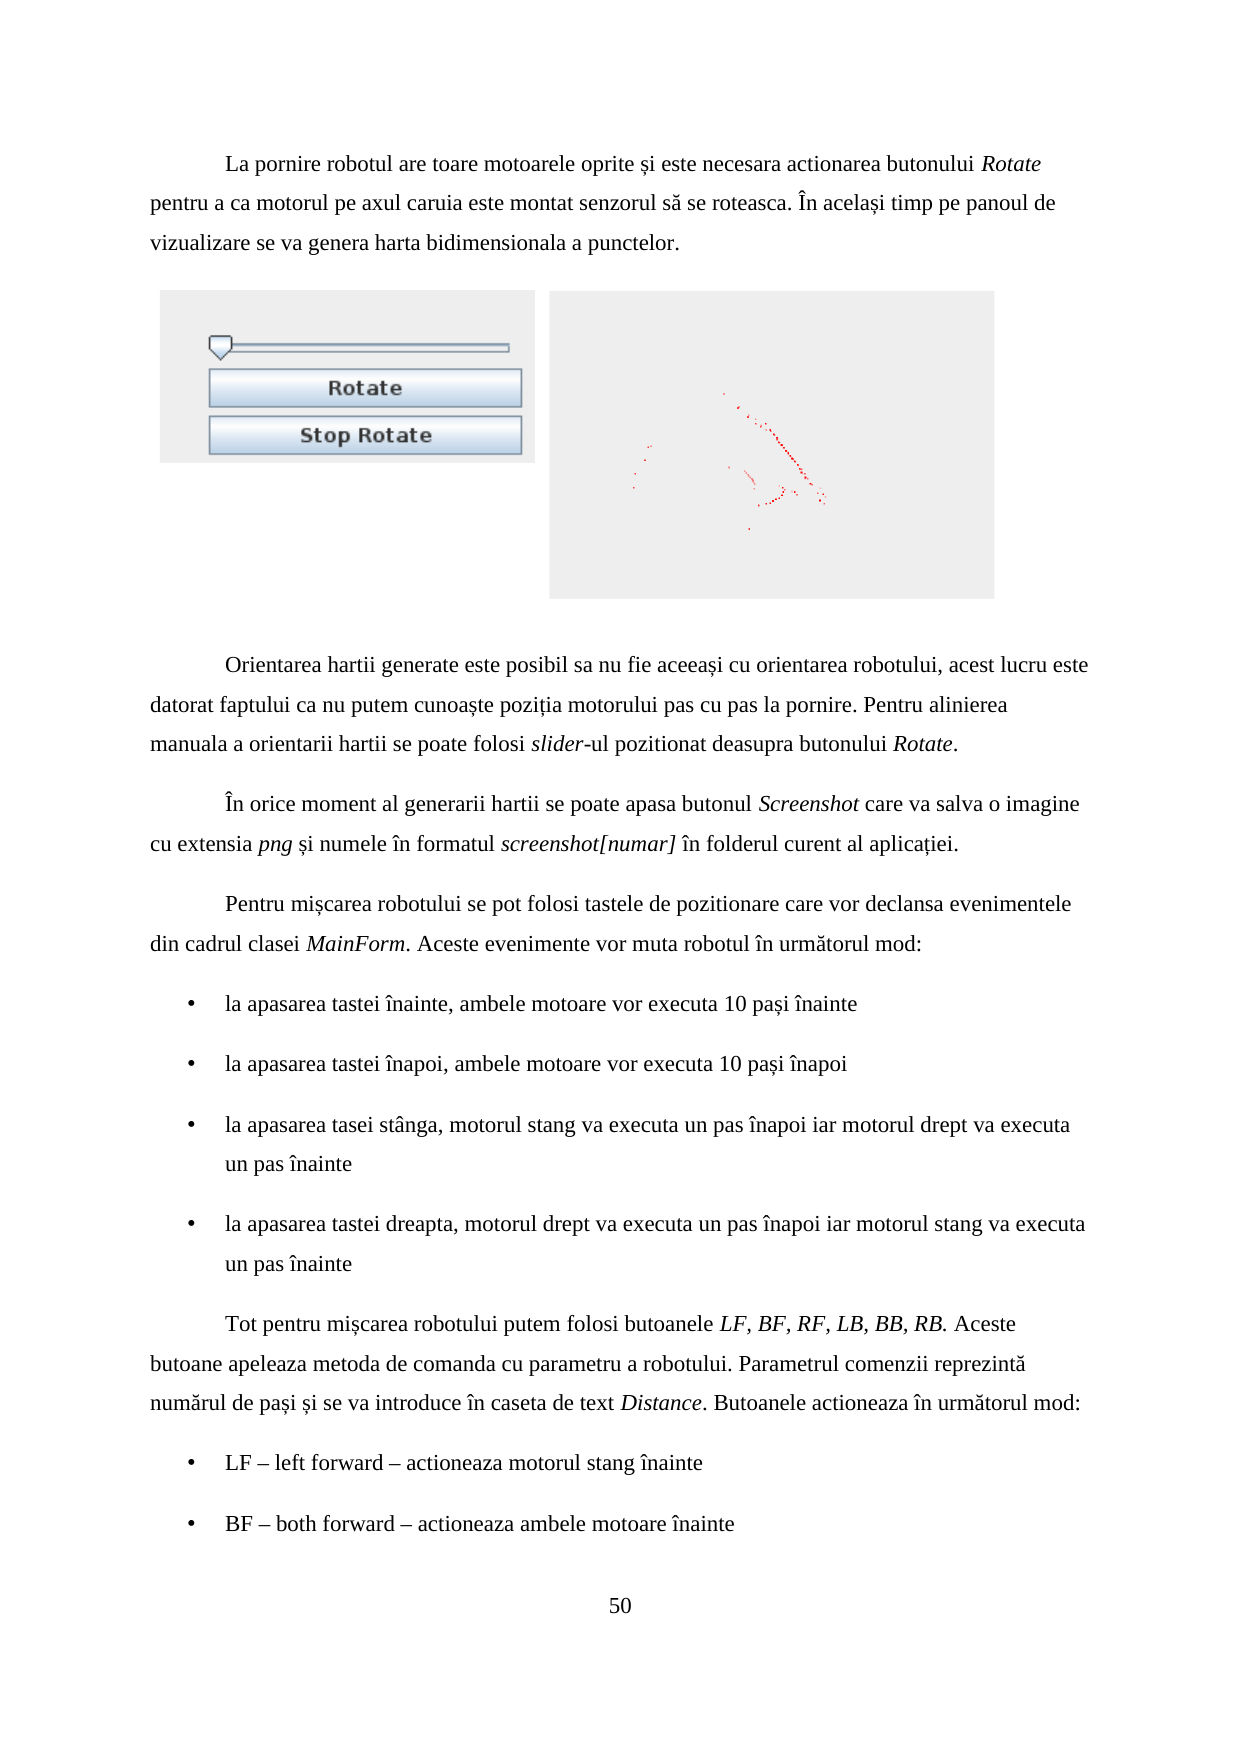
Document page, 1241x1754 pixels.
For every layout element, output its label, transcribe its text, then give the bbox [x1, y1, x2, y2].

list la apasarea tastei dreapta, motorul drept va executa un pas înapoi iar motorul stang va executa un pas înainte [187, 1210, 1090, 1276]
picture [159, 290, 535, 463]
list BF – both forward – actioneaza ambele motoare înainte [187, 1510, 1090, 1536]
list LF – left forward – actioneaza motorul stang înainte [187, 1449, 1090, 1476]
text Orientarea hartii generate este posibil sa nu fie aceeași cu orientarea robotului, acest lucru este datorat faptului ca nu putem cunoaște poziția motorului pas cu pas la pornire. Pentru alinierea manuala a orientarii hartii se poate folosi slider-ul pozitionat deasupra butonului Rotate. [150, 651, 1090, 756]
list la apasarea tasei stânga, motorul stang va executa un pas înapoi iar motorul drept va executa un pas înainte [187, 1111, 1090, 1176]
text La pornire robotul are toare motoarele oprite și este necesara actionarea butonului Rotate pentru a ca motorul pe axul caruia este montat senzorul să se roteasca. În același timp pe panoul de vizualizare se va genera harta bidimensionala a punctelor. [150, 150, 1090, 255]
text În orice moment al generarii hartii se poate apasa butonul Screenshot care va salva o imagine cu extensia png și numele în formatul screenshot[numar] în folderul curent al aplicației. [150, 790, 1090, 856]
picture [549, 291, 995, 599]
list la apasarea tastei înapoi, ambele motoare vor executa 10 pași înapoi [187, 1050, 1090, 1077]
text Tot pentru mișcarea robotului putem folosi butoanele LF, BF, RF, LB, BB, RB. Aceste butoane apeleaza metoda de comanda cu parametru a robotului. Parametrul comenzii reprezintă numărul de pași și se va introduce în caseta de text Distance. Butoanele actioneaza în următorul mod: [150, 1310, 1090, 1416]
list la apasarea tastei înainte, ambele motoare vor executa 10 pași înainte [187, 990, 1090, 1016]
text Pentru mișcarea robotului se pot folosi tastele de pozitionare care vor declansa evenimentele din cadrul clasei MainForm. Aceste evenimente vor muta robotul în următorul mod: [150, 890, 1090, 956]
